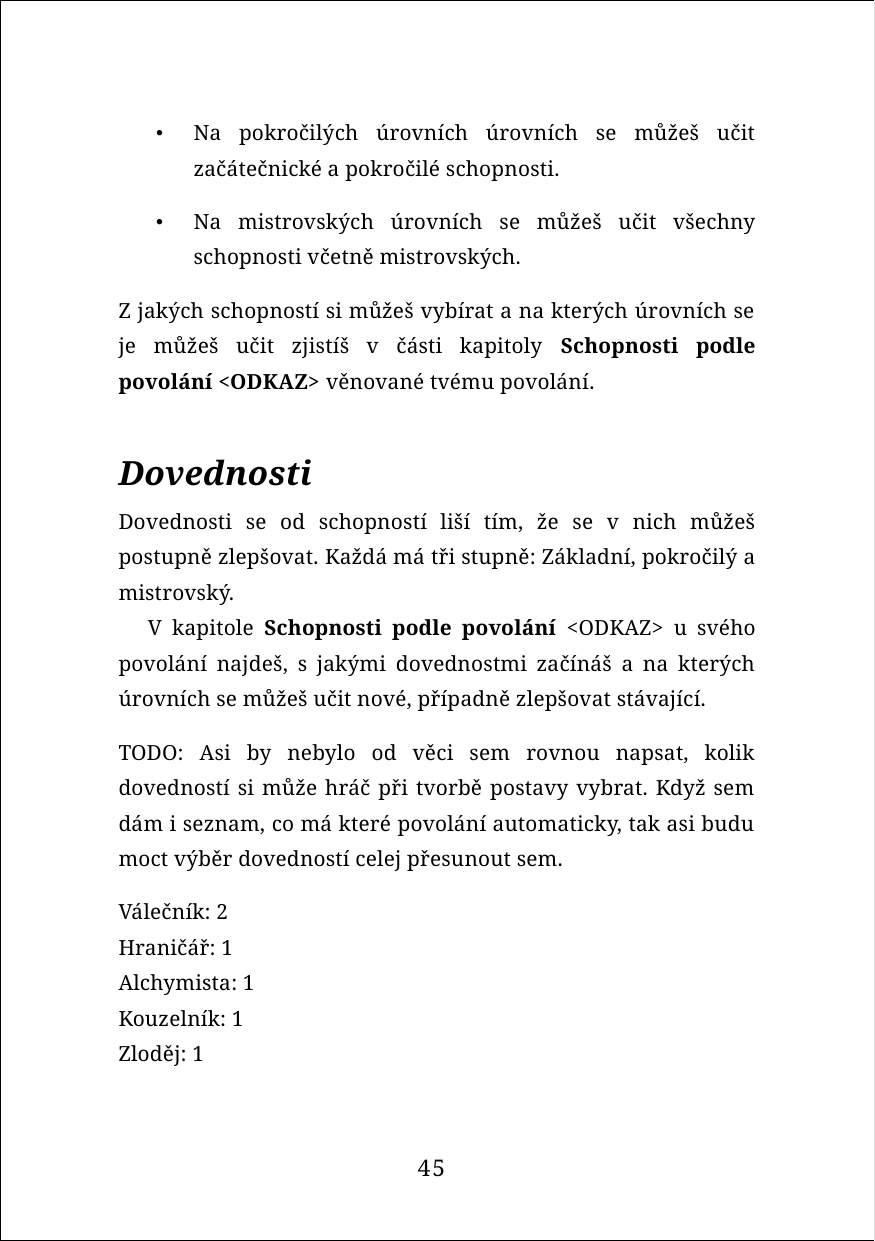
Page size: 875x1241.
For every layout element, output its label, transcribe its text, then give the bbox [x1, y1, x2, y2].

text TODO: Asi by nebylo od věci sem rovnou napsat, kolik dovedností si může hráč při tvorbě postavy vybrat. Když sem dám i seznam, co má které povolání automaticky, tak asi budu moct výběr dovedností celej přesunout sem. [118, 738, 756, 873]
text Z jakých schopností si můžeš vybírat a na kterých úrovních se je můžeš učit zjistíš v části kapitoly Schopnosti podle povolání <ODKAZ> věnované tvému povolání. [118, 296, 756, 395]
list Na mistrovských úrovních se můžeš učit všechny schopnosti včetně mistrovských. [156, 207, 756, 271]
text Dovednosti se od schopností liší tím, že se v nich můžeš postupně zlepšovat. Každá má tři stupně: Základní, pokročilý a mistrovský. V kapitole Schopnosti podle povolání <ODKAZ> u svého povolání najdeš, s jakými dovednostmi začínáš a na kterých úrovních se můžeš učit nové, případně zlepšovat stávající. [118, 507, 756, 713]
text Válečník: 2 Hraničář: 1 Alchymista: 1 Kouzelník: 1 Zloděj: 1 [118, 897, 756, 1068]
subtitle Dovednosti [118, 449, 756, 495]
list Na pokročilých úrovních úrovních se můžeš učit začátečnické a pokročilé schopnosti. [156, 118, 756, 182]
